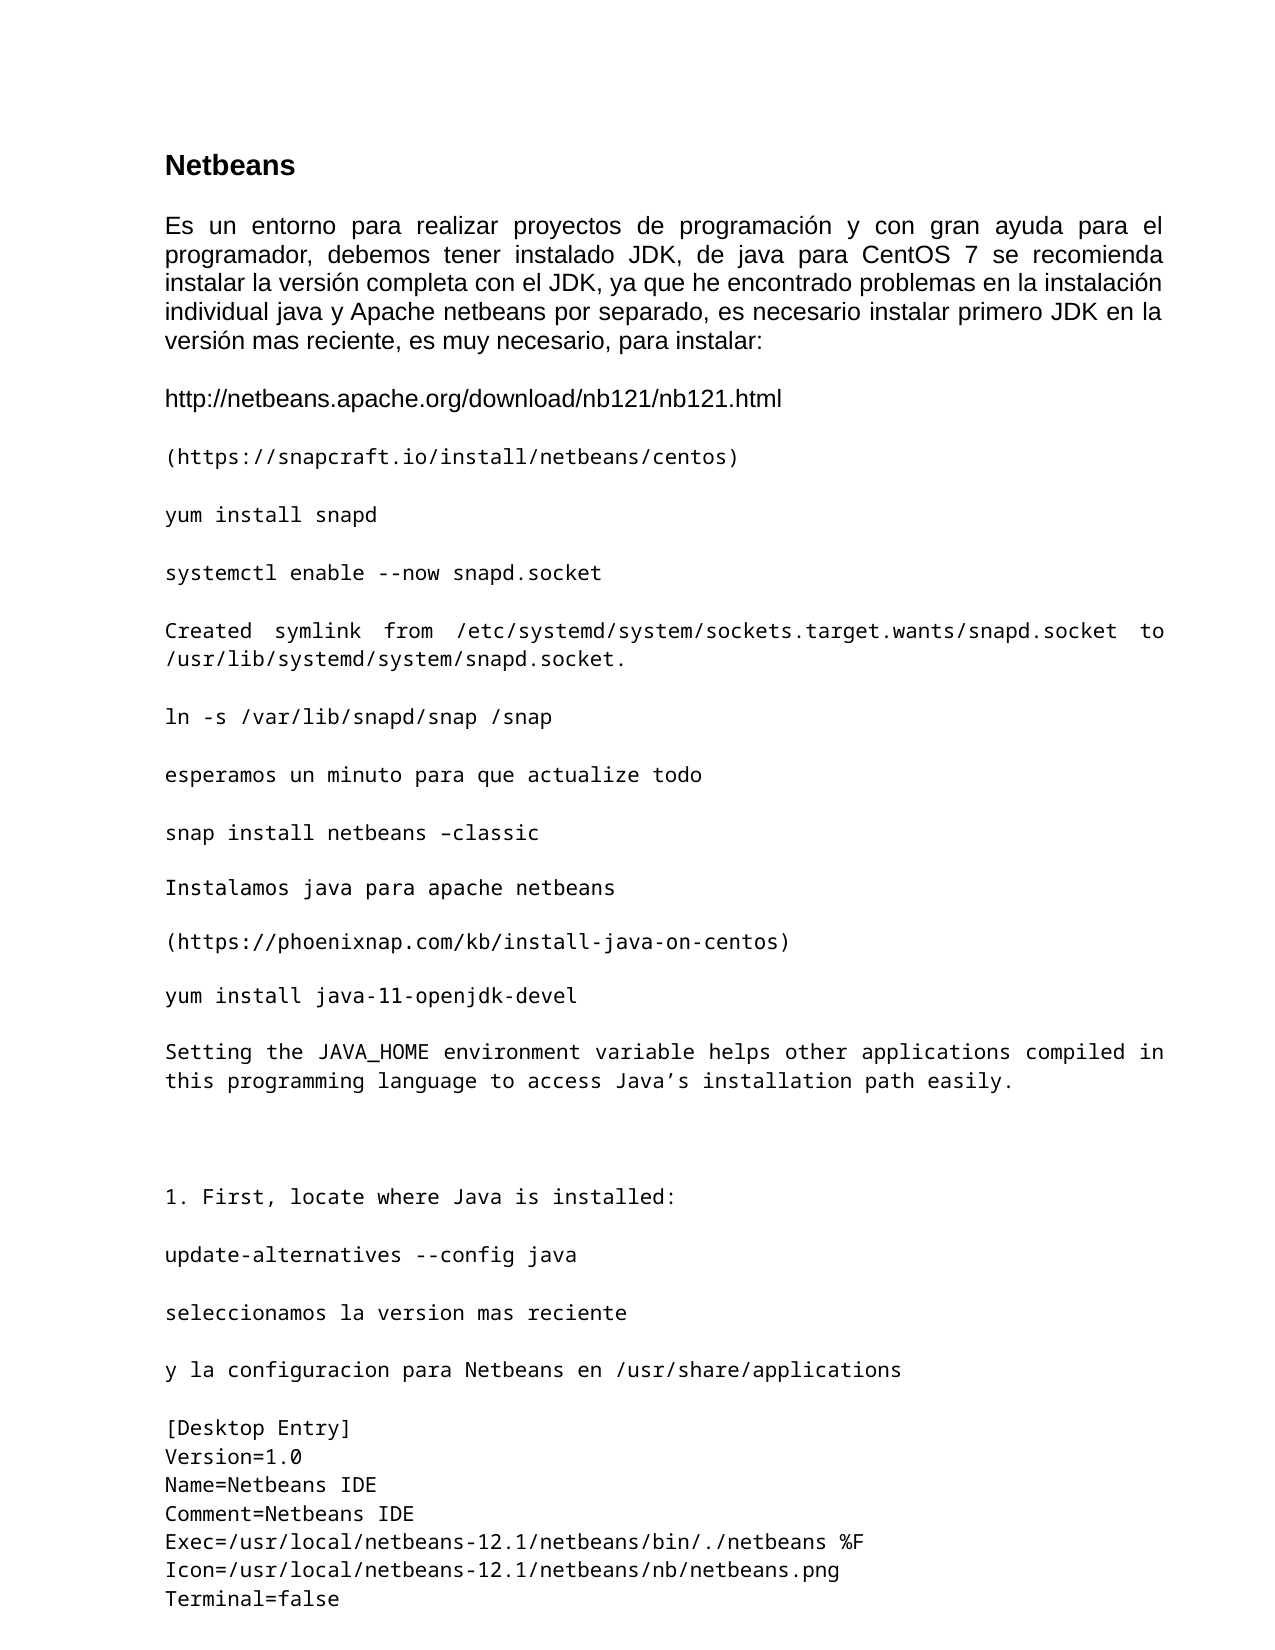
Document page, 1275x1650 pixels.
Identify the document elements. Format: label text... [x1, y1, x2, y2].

text 1. First, locate where Java is installed: [164, 1182, 1164, 1210]
text Version=1.0 [164, 1442, 1164, 1470]
text Terminal=false [164, 1584, 1164, 1612]
text seleccionamos la version mas reciente [164, 1298, 1164, 1326]
text Es un entorno para realizar proyectos de programación y con gran ayuda para el programador, debemos tener instalado JDK, de java para CentOS 7 se recomienda instalar la versión completa con el JDK, ya que he encontrado problemas en la instalación individual java y Apache netbeans por separado, es necesario instalar primero JDK en la versión mas reciente, es muy necesario, para instalar: [164, 211, 1164, 355]
text systemctl enable --now snapd.socket [164, 558, 1164, 587]
text ln -s /var/lib/snapd/snap /snap [164, 702, 1164, 731]
text Netbeans [164, 148, 1164, 181]
text Comment=Netbeans IDE [164, 1499, 1164, 1527]
text http://netbeans.apache.org/download/nb121/nb121.html [164, 384, 1164, 413]
text (https://phoenixnap.com/kb/install-java-on-centos) [164, 930, 1164, 954]
text yum install java-11-openjdk-devel [164, 984, 1164, 1008]
text Instalamos java para apache netbeans [164, 876, 1164, 901]
text Created symlink from /etc/systemd/system/sockets.target.wants/snapd.socket to /usr/lib/systemd/system/snapd.socket. [164, 616, 1164, 673]
text Icon=/usr/local/netbeans-12.1/netbeans/nb/netbeans.png [164, 1556, 1164, 1584]
text [Desktop Entry] [164, 1413, 1164, 1442]
text update-alternatives --config java [164, 1240, 1164, 1268]
text yum install snapd [164, 500, 1164, 529]
text esperamos un minuto para que actualize todo [164, 760, 1164, 789]
text Name=Netbeans IDE [164, 1470, 1164, 1499]
text Exec=/usr/local/netbeans-12.1/netbeans/bin/./netbeans %F [164, 1527, 1164, 1556]
text Setting the JAVA_HOME environment variable helps other applications compiled in this programming language to access Java’s installation path easily. [164, 1037, 1164, 1094]
text (https://snapcraft.io/install/netbeans/centos) [164, 442, 1164, 471]
text snap install netbeans –classic [164, 818, 1164, 847]
text y la configuracion para Netbeans en /usr/share/applications [164, 1356, 1164, 1384]
